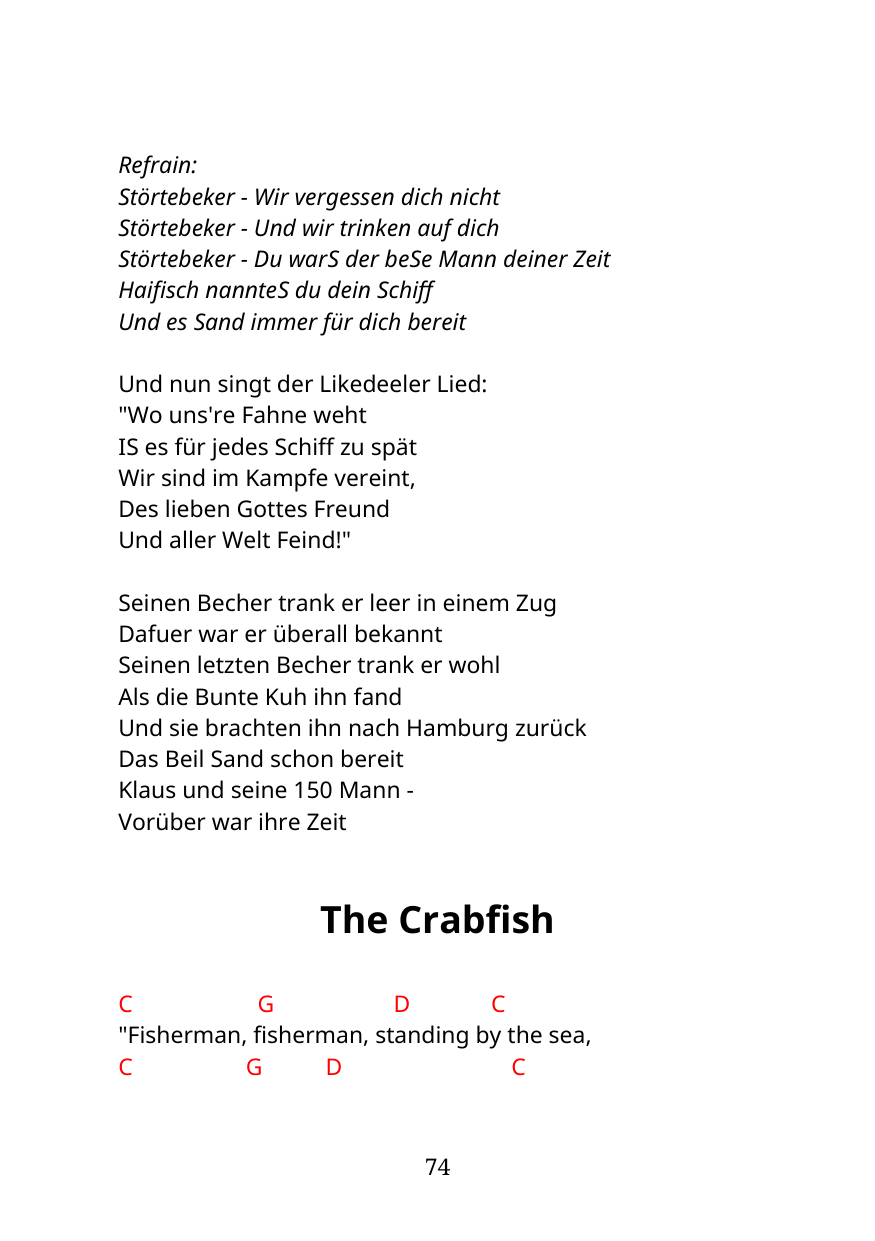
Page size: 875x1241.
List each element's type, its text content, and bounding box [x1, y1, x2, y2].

text Und nun singt der Likedeeler Lied: "Wo uns're Fahne weht IS es für jedes Schiff zu spät Wir sind im Kampfe vereint, Des lieben Gottes Freund Und aller Welt Feind!" [118, 368, 756, 556]
text Störtebeker - Wir vergessen dich nicht Störtebeker - Und wir trinken auf dich Störtebeker - Du warS der beSe Mann deiner Zeit Haifisch nannteS du dein Schiff Und es Sand immer für dich bereit [118, 181, 756, 337]
text Refrain: [118, 149, 756, 181]
text Seinen Becher trank er leer in einem Zug Dafuer war er überall bekannt Seinen letzten Becher trank er wohl Als die Bunte Kuh ihn fand Und sie brachten ihn nach Hamburg zurück Das Beil Sand schon bereit Klaus und seine 150 Mann - Vorüber war ihre Zeit [118, 587, 756, 837]
text "Fisherman, fisherman, standing by the sea, C G D C [118, 1019, 756, 1082]
subtitle The Crabfish [118, 893, 756, 944]
text C G D C [118, 988, 756, 1019]
